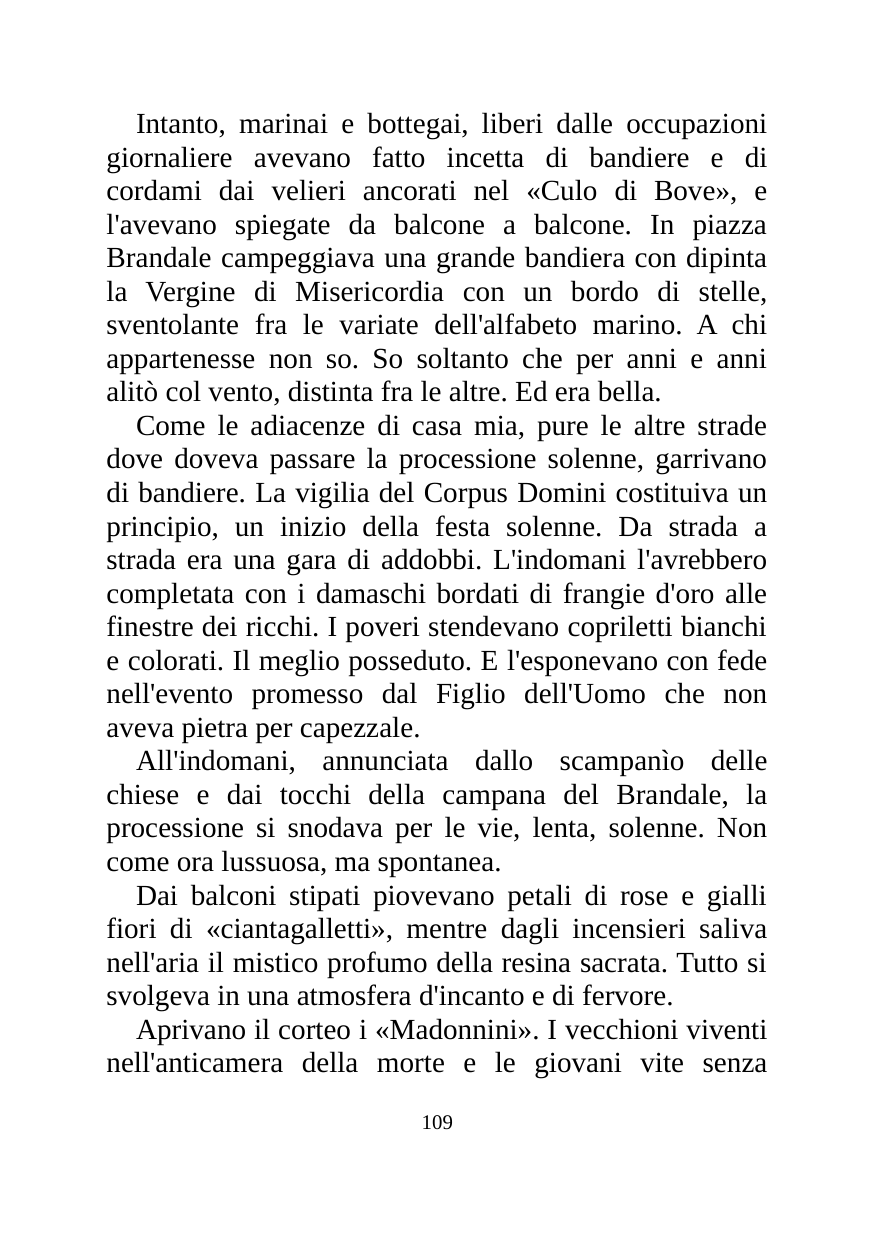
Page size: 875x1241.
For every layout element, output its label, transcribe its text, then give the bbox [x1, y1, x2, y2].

text Dai balconi stipati piovevano petali di rose e gialli fiori di «ciantagalletti», mentre dagli incensieri saliva nell'aria il mistico profumo della resina sacrata. Tutto si svolgeva in una atmosfera d'incanto e di fervore. [106, 878, 768, 1012]
text Intanto, marinai e bottegai, liberi dalle occupazioni giornaliere avevano fatto incetta di bandiere e di cordami dai velieri ancorati nel «Culo di Bove», e l'avevano spiegate da balcone a balcone. In piazza Brandale campeggiava una grande bandiera con dipinta la Vergine di Misericordia con un bordo di stelle, sventolante fra le variate dell'alfabeto marino. A chi appartenesse non so. So soltanto che per anni e anni alitò col vento, distinta fra le altre. Ed era bella. [106, 106, 768, 408]
text All'indomani, annunciata dallo scampanìo delle chiese e dai tocchi della campana del Brandale, la processione si snodava per le vie, lenta, solenne. Non come ora lussuosa, ma spontanea. [106, 743, 768, 878]
text Aprivano il corteo i «Madonnini». I vecchioni viventi nell'anticamera della morte e le giovani vite senza [106, 1012, 768, 1079]
text Come le adiacenze di casa mia, pure le altre strade dove doveva passare la processione solenne, garrivano di bandiere. La vigilia del Corpus Domini costituiva un principio, un inizio della festa solenne. Da strada a strada era una gara di addobbi. L'indomani l'avrebbero completata con i damaschi bordati di frangie d'oro alle finestre dei ricchi. I poveri stendevano copriletti bianchi e colorati. Il meglio posseduto. E l'esponevano con fede nell'evento promesso dal Figlio dell'Uomo che non aveva pietra per capezzale. [106, 408, 768, 743]
